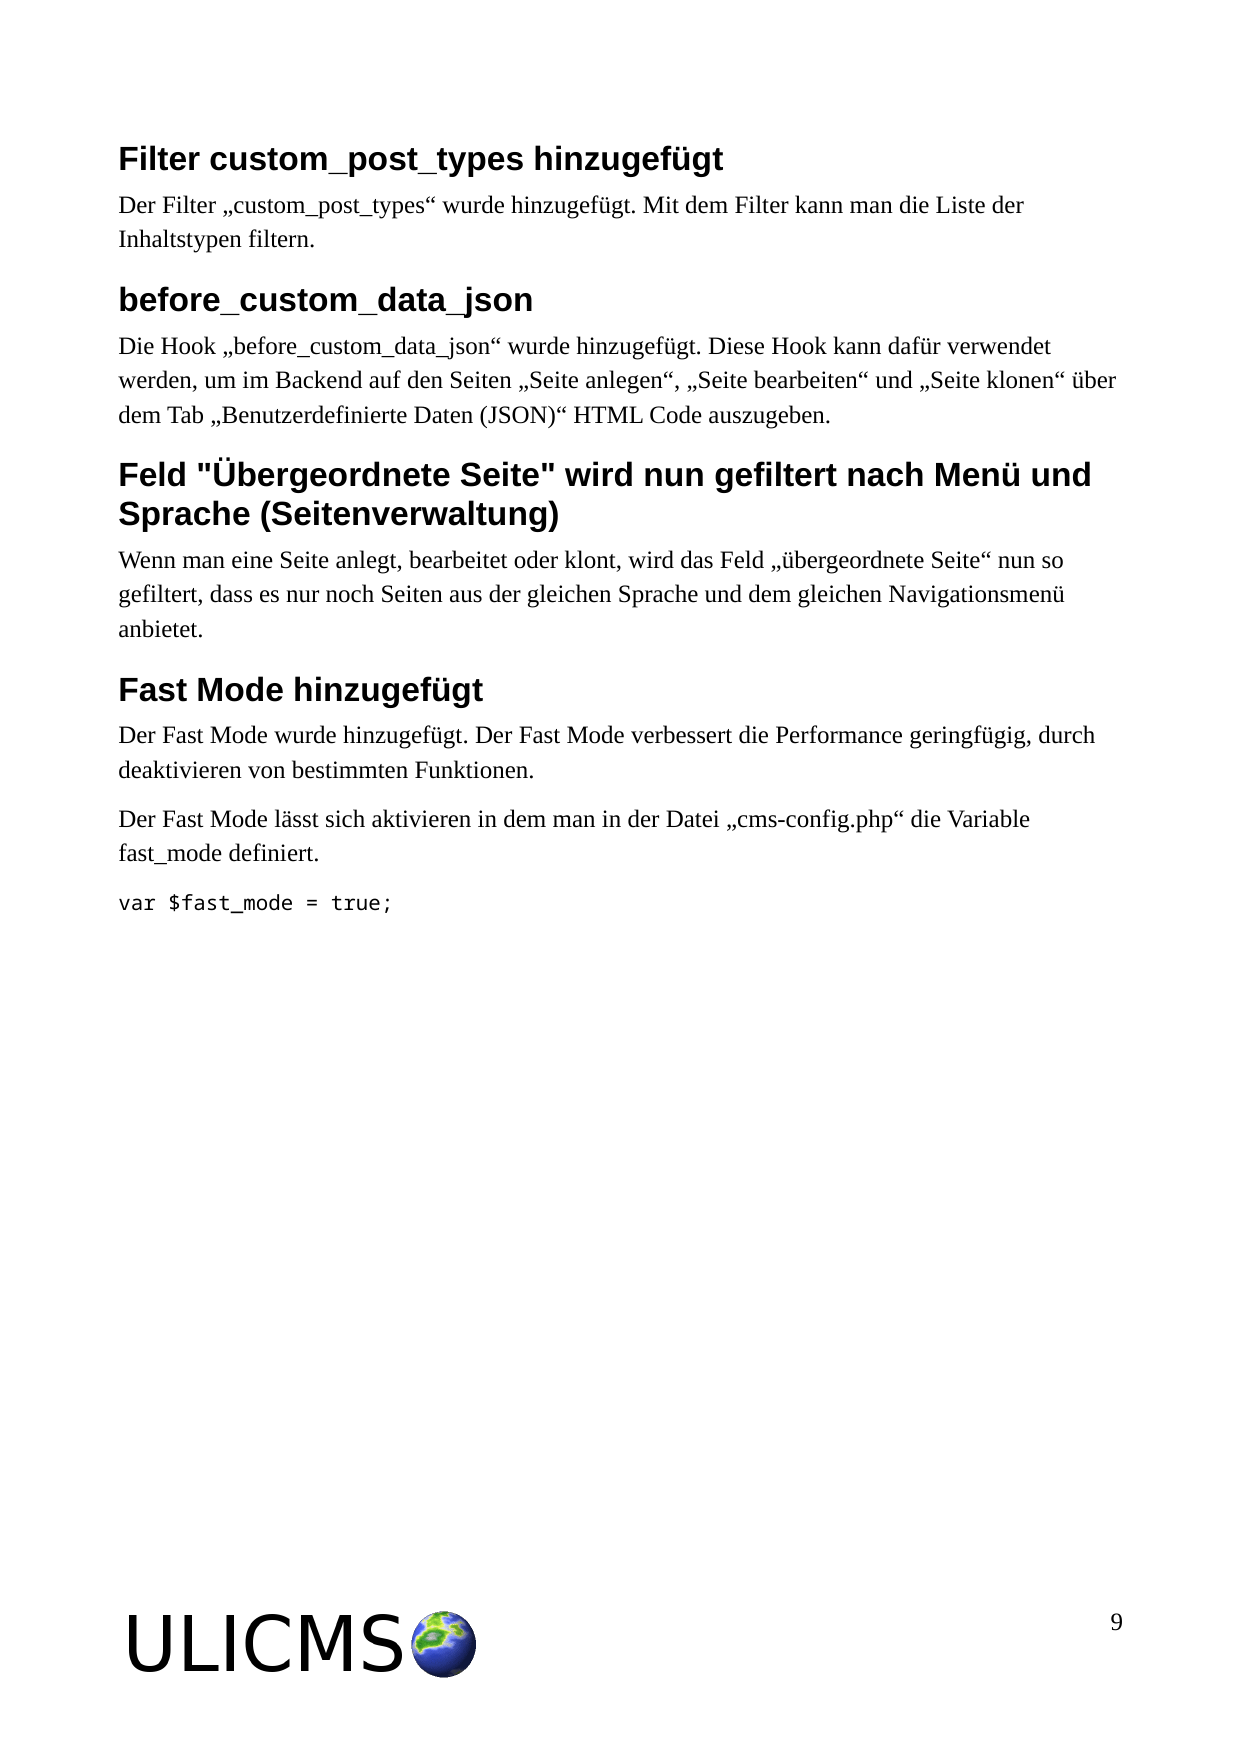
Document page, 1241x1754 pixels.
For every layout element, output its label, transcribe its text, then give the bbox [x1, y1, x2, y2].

picture [118, 1607, 479, 1681]
text Wenn man eine Seite anlegt, bearbeitet oder klont, wird das Feld „übergeordnete Seite“ nun so gefiltert, dass es nur noch Seiten aus der gleichen Sprache und dem gleichen Navigationsmenü anbietet. [118, 545, 1123, 643]
text Der Filter „custom_post_types“ wurde hinzugefügt. Mit dem Filter kann man die Liste der Inhaltstypen filtern. [118, 190, 1123, 253]
text Der Fast Mode lässt sich aktivieren in dem man in der Datei „cms-config.php“ die Variable fast_mode definiert. [118, 804, 1123, 867]
subtitle Filter custom_post_types hinzugefügt [118, 139, 1123, 178]
subtitle Fast Mode hinzugefügt [118, 669, 1123, 708]
subtitle before_custom_data_json [118, 280, 1123, 318]
text var $fast_mode = true; [118, 888, 1123, 916]
text Die Hook „before_custom_data_json“ wurde hinzugefügt. Diese Hook kann dafür verwendet werden, um im Backend auf den Seiten „Seite anlegen“, „Seite bearbeiten“ und „Seite klonen“ über dem Tab „Benutzerdefinierte Daten (JSON)“ HTML Code auszugeben. [118, 331, 1123, 429]
subtitle Feld "Übergeordnete Seite" wird nun gefiltert nach Menü und Sprache (Seitenverwaltung) [118, 455, 1123, 533]
text Der Fast Mode wurde hinzugefügt. Der Fast Mode verbessert die Performance geringfügig, durch deaktivieren von bestimmten Funktionen. [118, 721, 1123, 784]
